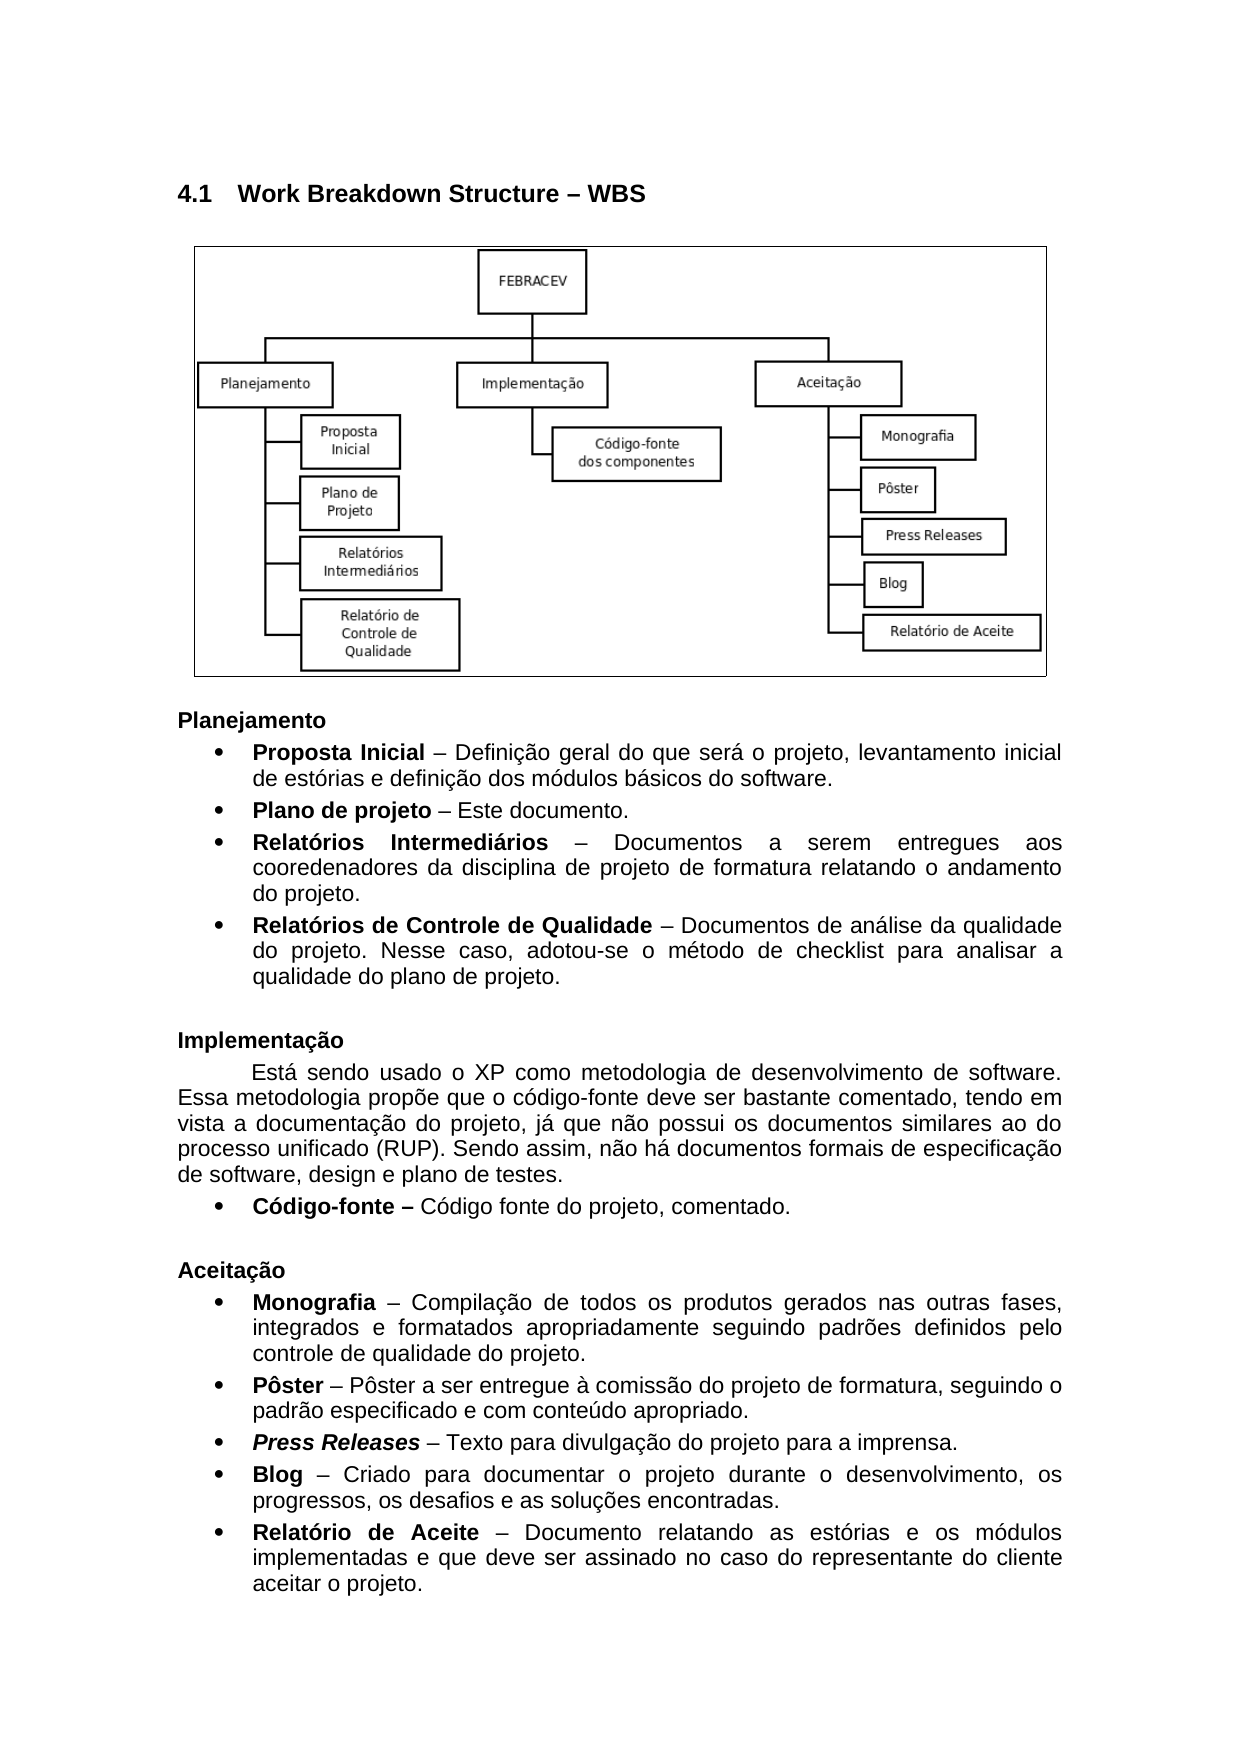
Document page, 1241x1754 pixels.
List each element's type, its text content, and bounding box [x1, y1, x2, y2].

list Código-fonte – Código fonte do projeto, comentado. [215, 1194, 1063, 1219]
list Relatórios de Controle de Qualidade – Documentos de análise da qualidade do projeto. Nesse caso, adotou-se o método de checklist para analisar a qualidade do plano de projeto. [215, 912, 1063, 989]
list Blog – Criado para documentar o projeto durante o desenvolvimento, os progressos, os desafios e as soluções encontradas. [215, 1462, 1063, 1513]
subtitle Work Breakdown Structure – WBS [177, 180, 1063, 208]
list Pôster – Pôster a ser entregue à comissão do projeto de formatura, seguindo o padrão especificado e com conteúdo apropriado. [215, 1372, 1063, 1424]
list Monografia – Compilação de todos os produtos gerados nas outras fases, integrados e formatados apropriadamente seguindo padrões definidos pelo controle de qualidade do projeto. [215, 1289, 1063, 1366]
text Implementação [177, 1027, 1063, 1053]
list Plano de projeto – Este documento. [215, 797, 1063, 823]
text Planejamento [177, 708, 1063, 734]
text Está sendo usado o XP como metodologia de desenvolvimento de software. Essa metodologia propõe que o código-fonte deve ser bastante comentado, tendo em vista a documentação do projeto, já que não possui os documentos similares ao do processo unificado (RUP). Sendo assim, não há documentos formais de especificação de software, design e plano de testes. [177, 1059, 1063, 1187]
picture [197, 249, 1043, 674]
list Proposta Inicial – Definição geral do que será o projeto, levantamento inicial de estórias e definição dos módulos básicos do software. [215, 740, 1063, 791]
list Press Releases – Texto para divulgação do projeto para a imprensa. [215, 1430, 1063, 1456]
list Relatório de Aceite – Documento relatando as estórias e os módulos implementadas e que deve ser assinado no caso do representante do cliente aceitar o projeto. [215, 1519, 1063, 1596]
text Aceitação [177, 1257, 1063, 1283]
list Relatórios Intermediários – Documentos a serem entregues aos cooredenadores da disciplina de projeto de formatura relatando o andamento do projeto. [215, 829, 1063, 906]
